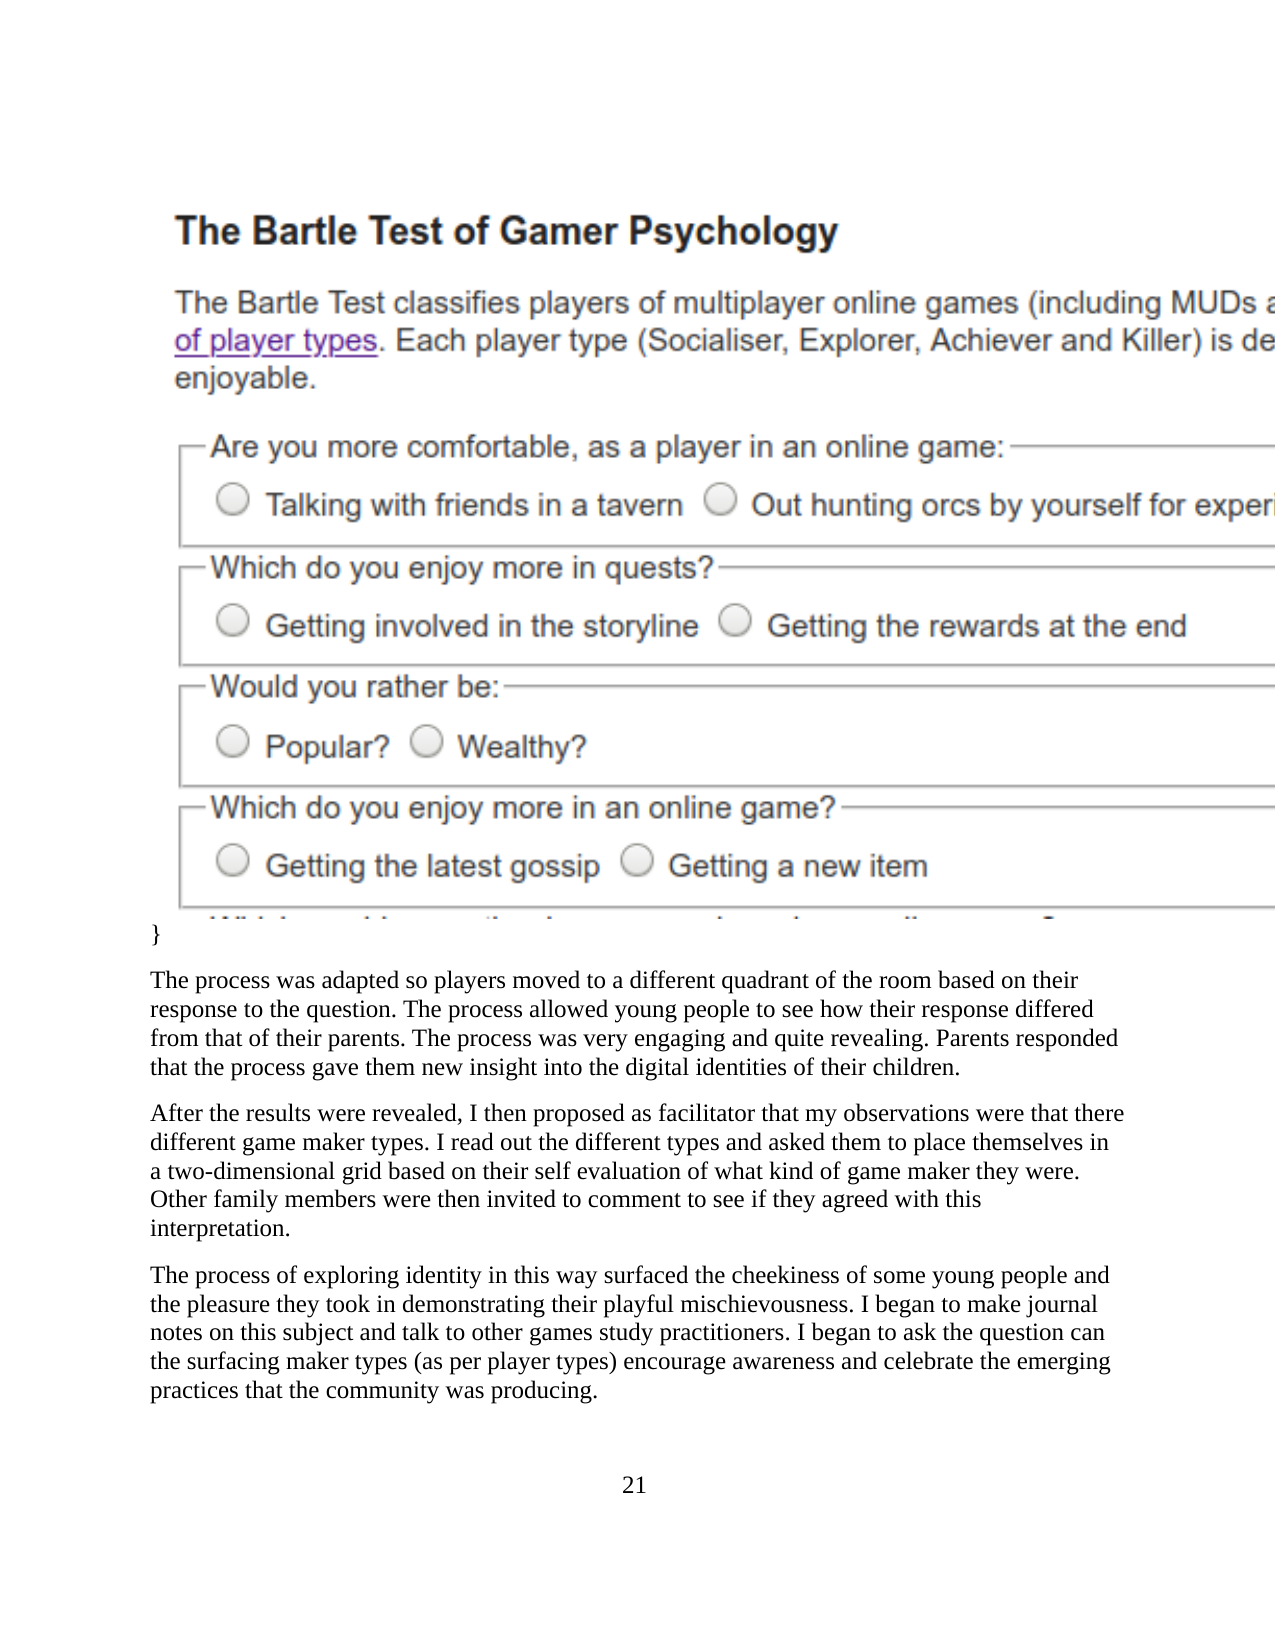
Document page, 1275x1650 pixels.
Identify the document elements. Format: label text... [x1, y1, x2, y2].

text The process was adapted so players moved to a different quadrant of the room based on their response to the question. The process allowed young people to see how their response differed from that of their parents. The process was very engaging and quite revealing. Parents responded that the process gave them new insight into the digital identities of their children. [150, 965, 1125, 1080]
text The process of exploring identity in this way surfaced the cheekiness of some young people and the pleasure they took in demonstrating their playful mischievousness. I began to make journal notes on this subject and talk to other games study practitioners. I began to ask the question can the surfacing maker types (as per player types) encourage awareness and celebrate the emerging practices that the community was producing. [150, 1260, 1125, 1404]
text After the results were revealed, I then proposed as facilitator that my observations were that there different game maker types. I read out the different types and asked them to place themselves in a two-dimensional grid based on their self evaluation of what kind of game maker they were. Other family members were then invited to comment to see if they agreed with this interpretation. [150, 1098, 1125, 1242]
text } [150, 919, 1125, 947]
picture [150, 150, 1275, 919]
